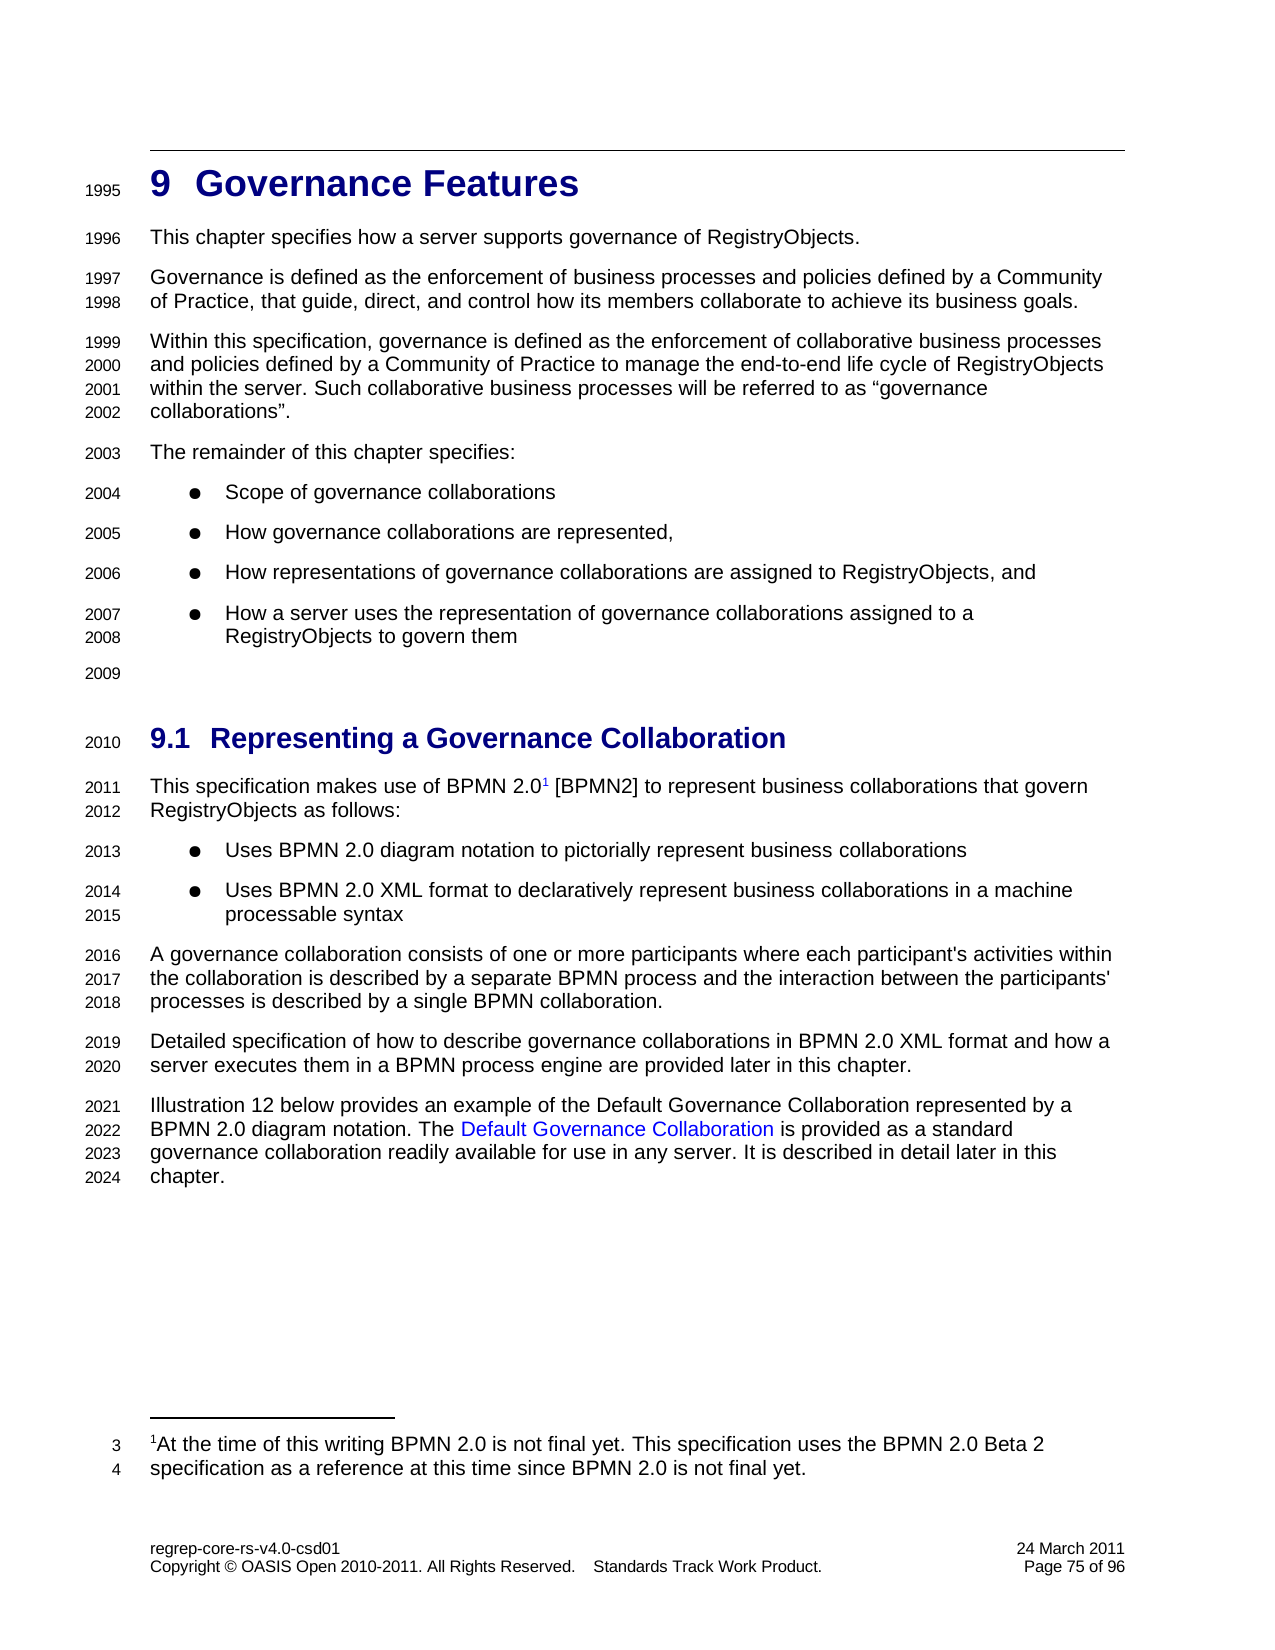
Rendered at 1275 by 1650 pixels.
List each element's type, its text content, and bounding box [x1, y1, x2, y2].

list How governance collaborations are represented, [187, 521, 1125, 544]
text Detailed specification of how to describe governance collaborations in BPMN 2.0 XML format and how a server executes them in a BPMN process engine are provided later in this chapter. [150, 1030, 1125, 1077]
list Scope of governance collaborations [187, 480, 1125, 504]
subtitle Governance Features [150, 151, 1125, 204]
list Uses BPMN 2.0 diagram notation to pictorially represent business collaborations [187, 839, 1125, 862]
list Uses BPMN 2.0 XML format to declaratively represent business collaborations in a machine processable syntax [187, 879, 1125, 926]
text Governance is defined as the enforcement of business processes and policies defined by a Community of Practice, that guide, direct, and control how its members collaborate to achieve its business goals. [150, 266, 1125, 313]
text This chapter specifies how a server supports governance of RegistryObjects. [150, 225, 1125, 249]
text At the time of this writing BPMN 2.0 is not final yet. This specification uses the BPMN 2.0 Beta 2 specification as a reference at this time since BPMN 2.0 is not final yet. [150, 1432, 1125, 1479]
text This specification makes use of BPMN 2.0 [BPMN2] to represent business collaborations that govern RegistryObjects as follows: [150, 775, 1125, 822]
text Illustration 12 below provides an example of the Default Governance Collaboration represented by a BPMN 2.0 diagram notation. The Default Governance Collaboration is provided as a standard governance collaboration readily available for use in any server. It is described in detail later in this chapter. [150, 1094, 1125, 1188]
text The remainder of this chapter specifies: [150, 440, 1125, 464]
list How a server uses the representation of governance collaborations assigned to a RegistryObjects to govern them [187, 601, 1125, 648]
text Within this specification, governance is defined as the enforcement of collaborative business processes and policies defined by a Community of Practice to manage the end-to-end life cycle of RegistryObjects within the server. Such collaborative business processes will be referred to as “governance collaborations”. [150, 329, 1125, 423]
list How representations of governance collaborations are assigned to RegistryObjects, and [187, 561, 1125, 584]
text A governance collaboration consists of one or more participants where each participant's activities within the collaboration is described by a separate BPMN process and the interaction between the participants' processes is described by a single BPMN collaboration. [150, 943, 1125, 1013]
subtitle Representing a Governance Collaboration [150, 722, 1125, 754]
